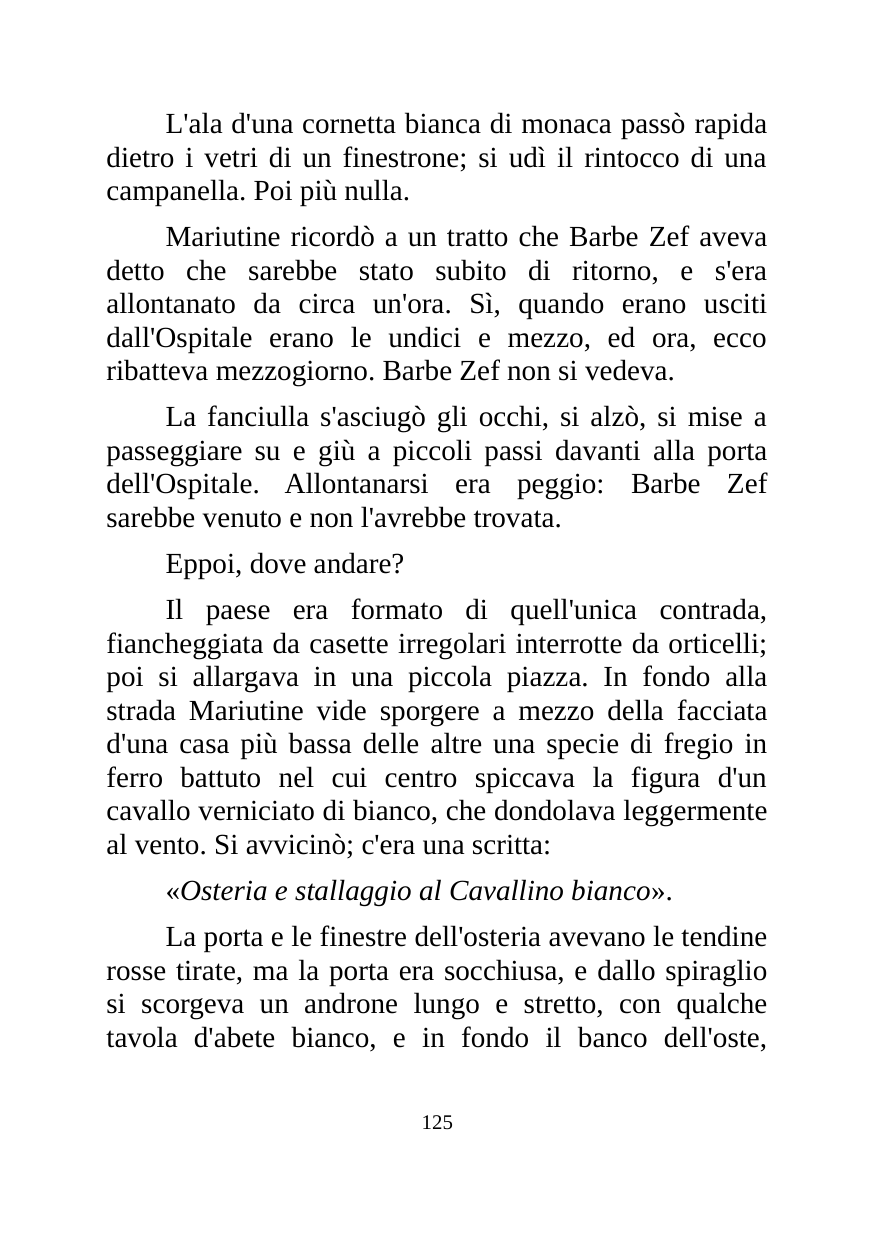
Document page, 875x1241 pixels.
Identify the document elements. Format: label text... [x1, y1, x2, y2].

text Mariutine ricordò a un tratto che Barbe Zef aveva detto che sarebbe stato subito di ritorno, e s'era allontanato da circa un'ora. Sì, quando erano usciti dall'Ospitale erano le undici e mezzo, ed ora, ecco ribatteva mezzogiorno. Barbe Zef non si vedeva. [106, 219, 768, 387]
text La porta e le finestre dell'osteria avevano le tendine rosse tirate, ma la porta era socchiusa, e dallo spiraglio si scorgeva un androne lungo e stretto, con qualche tavola d'abete bianco, e in fondo il banco dell'oste, [106, 919, 768, 1053]
text La fanciulla s'asciugò gli occhi, si alzò, si mise a passeggiare su e giù a piccoli passi davanti alla porta dell'Ospitale. Allontanarsi era peggio: Barbe Zef sarebbe venuto e non l'avrebbe trovata. [106, 399, 768, 534]
text «Osteria e stallaggio al Cavallino bianco». [106, 873, 768, 907]
text Il paese era formato di quell'unica contrada, fiancheggiata da casette irregolari interrotte da orticelli; poi si allargava in una piccola piazza. In fondo alla strada Mariutine vide sporgere a mezzo della facciata d'una casa più bassa delle altre una specie di fregio in ferro battuto nel cui centro spiccava la figura d'un cavallo verniciato di bianco, che dondolava leggermente al vento. Si avvicinò; c'era una scritta: [106, 592, 768, 861]
text L'ala d'una cornetta bianca di monaca passò rapida dietro i vetri di un finestrone; si udì il rintocco di una campanella. Poi più nulla. [106, 106, 768, 207]
text Eppoi, dove andare? [106, 546, 768, 580]
